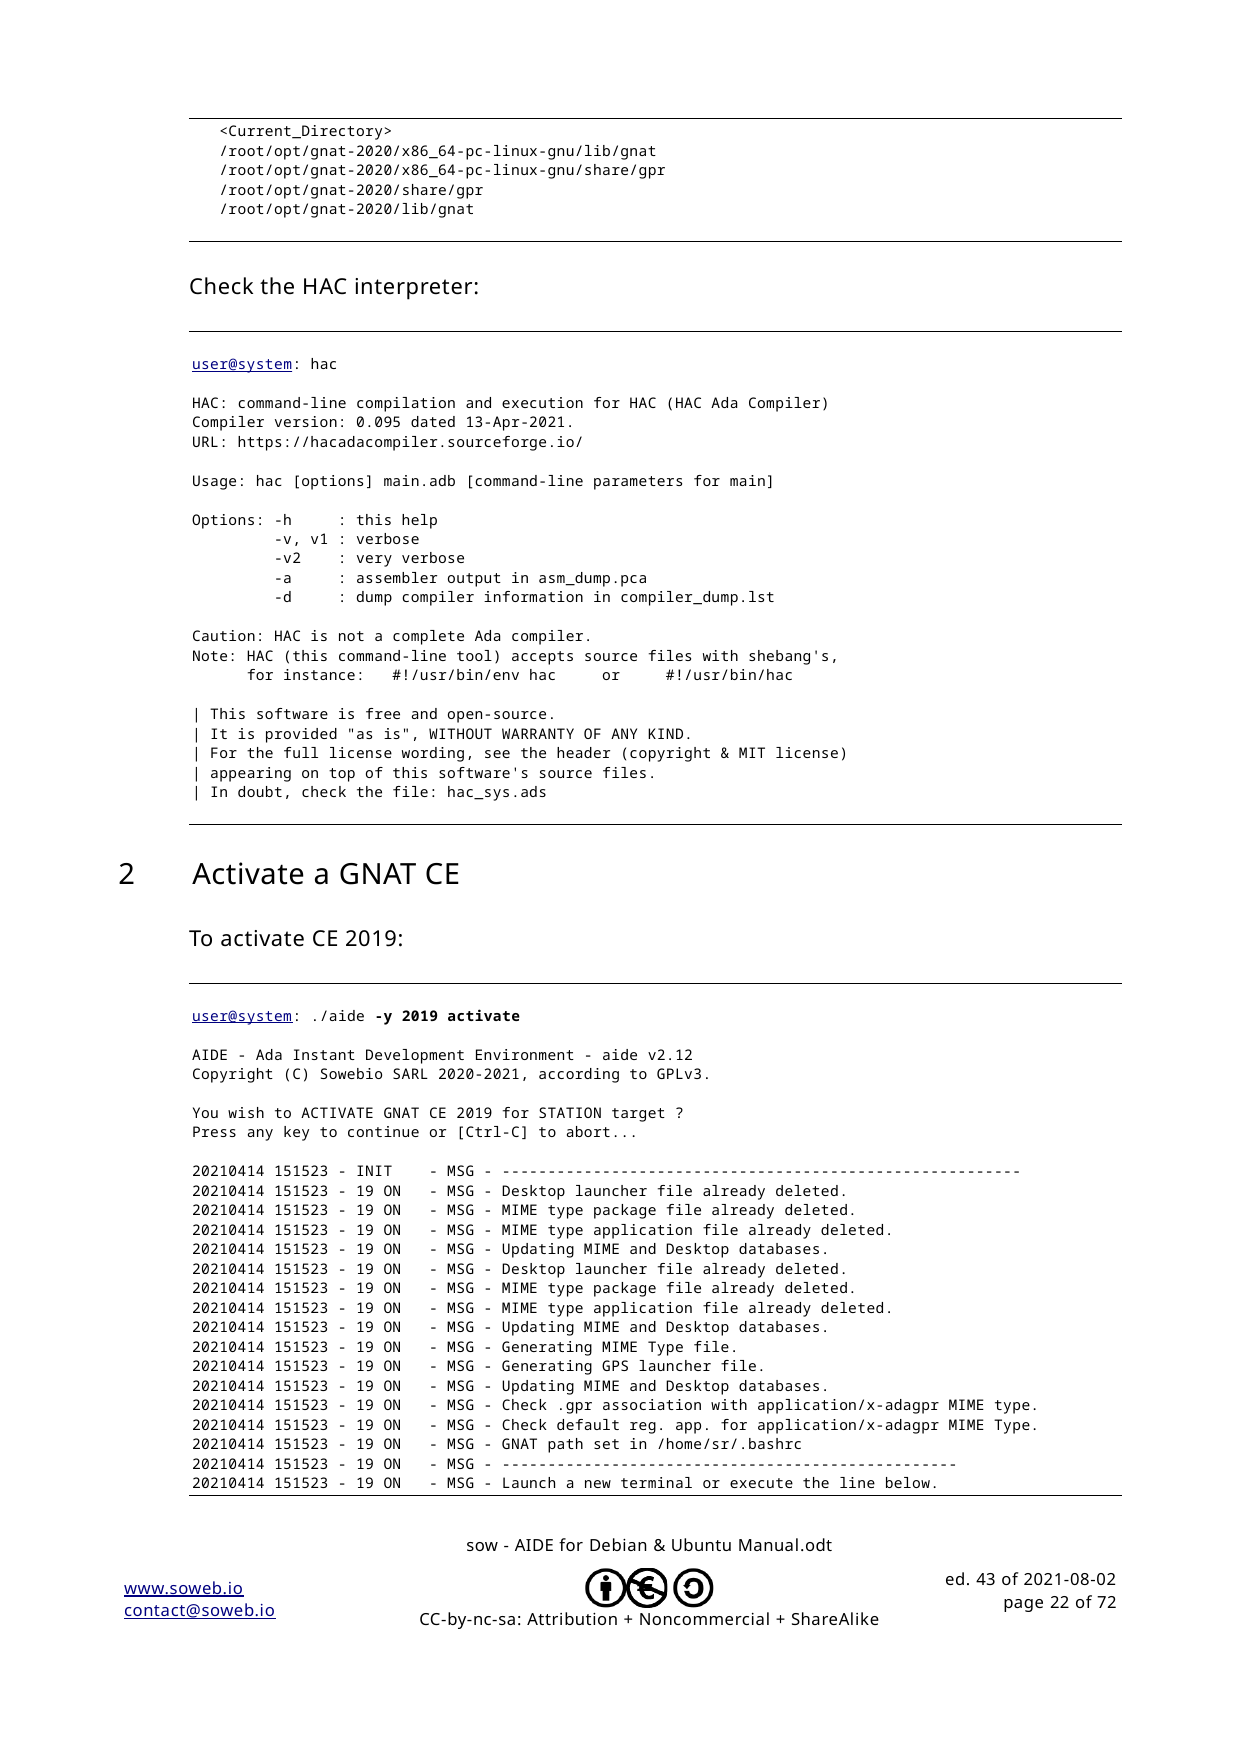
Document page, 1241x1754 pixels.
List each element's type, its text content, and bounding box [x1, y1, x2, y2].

list -a : assembler output in asm_dump.pca [189, 565, 1122, 584]
list 20210414 151523 - 19 ON - MSG - MIME type package file already deleted. [189, 1197, 1122, 1217]
list /root/opt/gnat-2020/x86_64-pc-linux-gnu/lib/gnat [189, 138, 1122, 157]
list <Current_Directory> [189, 119, 1122, 138]
subtitle Activate a GNAT CE [118, 853, 1122, 893]
list Compiler version: 0.095 dated 13-Apr-2021. [189, 409, 1122, 428]
list Usage: hac [options] main.adb [command-line parameters for main] [189, 467, 1122, 490]
picture [584, 1568, 668, 1608]
list -v, v1 : verbose [189, 526, 1122, 545]
list -v2 : very verbose [189, 545, 1122, 565]
list 20210414 151523 - 19 ON - MSG - MIME type package file already deleted. [189, 1275, 1122, 1295]
list 20210414 151523 - 19 ON - MSG - Check .gpr association with application/x-adagpr MIME type. [189, 1392, 1122, 1412]
text To activate CE 2019: [189, 923, 1122, 953]
list /root/opt/gnat-2020/lib/gnat [189, 196, 1122, 241]
list 20210414 151523 - 19 ON - MSG - Updating MIME and Desktop databases. [189, 1236, 1122, 1256]
list URL: https://hacadacompiler.sourceforge.io/ [189, 428, 1122, 451]
list 20210414 151523 - 19 ON - MSG - Desktop launcher file already deleted. [189, 1178, 1122, 1197]
list | It is provided "as is", WITHOUT WARRANTY OF ANY KIND. [189, 721, 1122, 740]
text Check the HAC interpreter: [189, 271, 1122, 301]
list 20210414 151523 - 19 ON - MSG - Updating MIME and Desktop databases. [189, 1373, 1122, 1392]
list 20210414 151523 - 19 ON - MSG - MIME type application file already deleted. [189, 1217, 1122, 1236]
list 20210414 151523 - 19 ON - MSG - -------------------------------------------------- [189, 1451, 1122, 1470]
list Press any key to continue or [Ctrl-C] to abort... [189, 1119, 1122, 1142]
list Caution: HAC is not a complete Ada compiler. [189, 623, 1122, 643]
list 20210414 151523 - 19 ON - MSG - Generating GPS launcher file. [189, 1353, 1122, 1373]
picture [672, 1568, 714, 1608]
list | appearing on top of this software's source files. [189, 759, 1122, 779]
list Note: HAC (this command-line tool) accepts source files with shebang's, [189, 643, 1122, 662]
list /root/opt/gnat-2020/share/gpr [189, 177, 1122, 196]
list 20210414 151523 - 19 ON - MSG - MIME type application file already deleted. [189, 1295, 1122, 1314]
list AIDE - Ada Instant Development Environment - aide v2.12 [189, 1041, 1122, 1061]
list Copyright (C) Sowebio SARL 2020-2021, according to GPLv3. [189, 1061, 1122, 1083]
list 20210414 151523 - 19 ON - MSG - Updating MIME and Desktop databases. [189, 1314, 1122, 1334]
list 20210414 151523 - 19 ON - MSG - GNAT path set in /home/sr/.bashrc [189, 1431, 1122, 1451]
list user@system: ./aide -y 2019 activate [189, 984, 1122, 1025]
list -d : dump compiler information in compiler_dump.lst [189, 584, 1122, 607]
list user@system: hac [189, 332, 1122, 389]
list | For the full license wording, see the header (copyright & MIT license) [189, 740, 1122, 759]
list 20210414 151523 - 19 ON - MSG - Desktop launcher file already deleted. [189, 1256, 1122, 1275]
list You wish to ACTIVATE GNAT CE 2019 for STATION target ? [189, 1100, 1122, 1119]
list Options: -h : this help [189, 506, 1122, 526]
list 20210414 151523 - 19 ON - MSG - Generating MIME Type file. [189, 1334, 1122, 1353]
list | This software is free and open-source. [189, 701, 1122, 721]
list 20210414 151523 - INIT - MSG - --------------------------------------------------------- [189, 1158, 1122, 1178]
list HAC: command-line compilation and execution for HAC (HAC Ada Compiler) [189, 389, 1122, 409]
list 20210414 151523 - 19 ON - MSG - Launch a new terminal or execute the line below. [189, 1470, 1122, 1495]
list /root/opt/gnat-2020/x86_64-pc-linux-gnu/share/gpr [189, 157, 1122, 177]
list 20210414 151523 - 19 ON - MSG - Check default reg. app. for application/x-adagpr MIME Type. [189, 1412, 1122, 1431]
list | In doubt, check the file: hac_sys.ads [189, 779, 1122, 824]
list for instance: #!/usr/bin/env hac or #!/usr/bin/hac [189, 662, 1122, 685]
